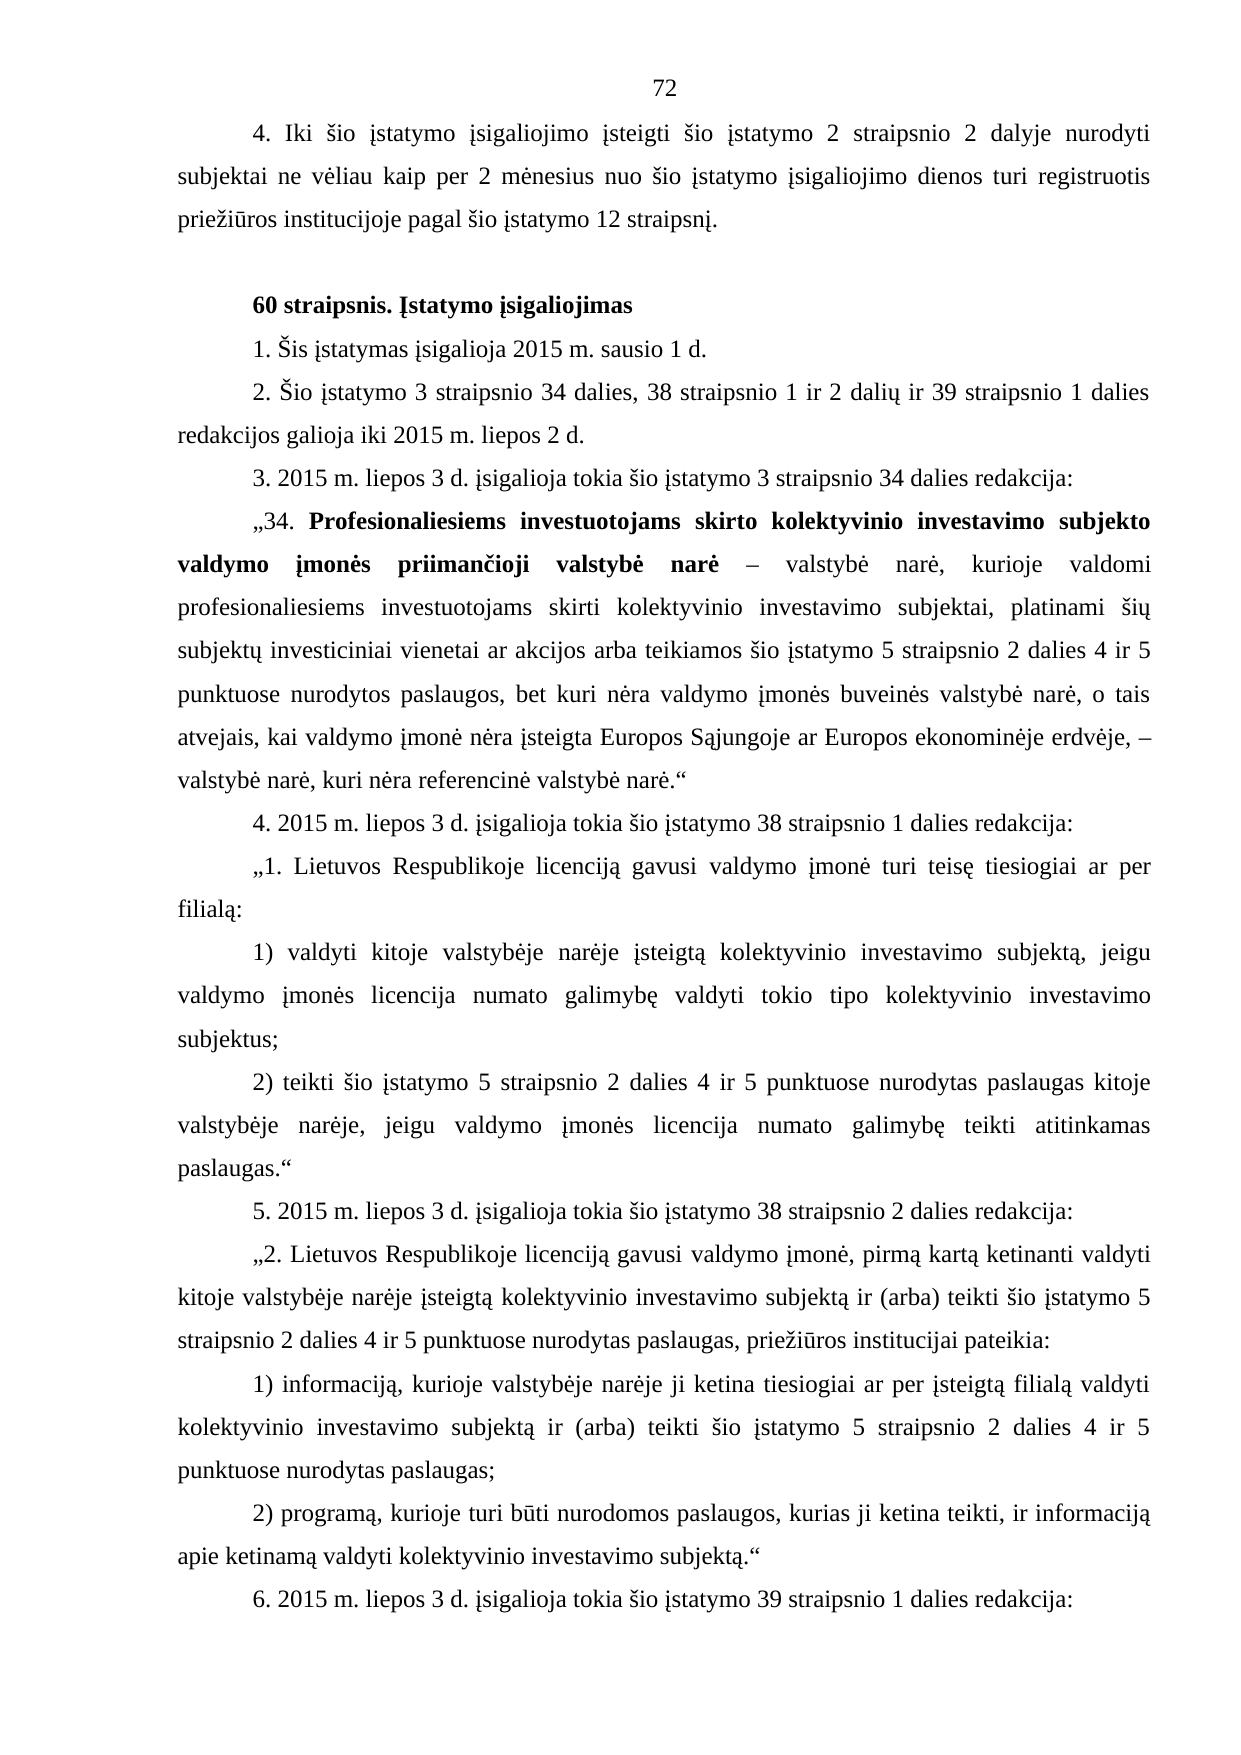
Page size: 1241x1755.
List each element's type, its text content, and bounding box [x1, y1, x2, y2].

text 2) teikti šio įstatymo 5 straipsnio 2 dalies 4 ir 5 punktuose nurodytas paslaugas kitoje valstybėje narėje, jeigu valdymo įmonės licencija numato galimybę teikti atitinkamas paslaugas.“ [177, 1067, 1152, 1182]
text 4. 2015 m. liepos 3 d. įsigalioja tokia šio įstatymo 38 straipsnio 1 dalies redakcija: [177, 808, 1152, 837]
text „2. Lietuvos Respublikoje licenciją gavusi valdymo įmonė, pirmą kartą ketinanti valdyti kitoje valstybėje narėje įsteigtą kolektyvinio investavimo subjektą ir (arba) teikti šio įstatymo 5 straipsnio 2 dalies 4 ir 5 punktuose nurodytas paslaugas, priežiūros institucijai pateikia: [177, 1239, 1152, 1354]
text 2) programą, kurioje turi būti nurodomos paslaugos, kurias ji ketina teikti, ir informaciją apie ketinamą valdyti kolektyvinio investavimo subjektą.“ [177, 1498, 1152, 1570]
text 4. Iki šio įstatymo įsigaliojimo įsteigti šio įstatymo 2 straipsnio 2 dalyje nurodyti subjektai ne vėliau kaip per 2 mėnesius nuo šio įstatymo įsigaliojimo dienos turi registruotis priežiūros institucijoje pagal šio įstatymo 12 straipsnį. [177, 118, 1152, 233]
text 6. 2015 m. liepos 3 d. įsigalioja tokia šio įstatymo 39 straipsnio 1 dalies redakcija: [177, 1584, 1152, 1613]
text 2. Šio įstatymo 3 straipsnio 34 dalies, 38 straipsnio 1 ir 2 dalių ir 39 straipsnio 1 dalies redakcijos galioja iki 2015 m. liepos 2 d. [177, 377, 1152, 449]
text „1. Lietuvos Respublikoje licenciją gavusi valdymo įmonė turi teisę tiesiogiai ar per filialą: [177, 851, 1152, 923]
text 60 straipsnis. Įstatymo įsigaliojimas [177, 291, 1152, 319]
text 5. 2015 m. liepos 3 d. įsigalioja tokia šio įstatymo 38 straipsnio 2 dalies redakcija: [177, 1196, 1152, 1225]
text 3. 2015 m. liepos 3 d. įsigalioja tokia šio įstatymo 3 straipsnio 34 dalies redakcija: [177, 463, 1152, 492]
text 1. Šis įstatymas įsigalioja 2015 m. sausio 1 d. [177, 334, 1152, 362]
text 1) informaciją, kurioje valstybėje narėje ji ketina tiesiogiai ar per įsteigtą filialą valdyti kolektyvinio investavimo subjektą ir (arba) teikti šio įstatymo 5 straipsnio 2 dalies 4 ir 5 punktuose nurodytas paslaugas; [177, 1369, 1152, 1484]
text 1) valdyti kitoje valstybėje narėje įsteigtą kolektyvinio investavimo subjektą, jeigu valdymo įmonės licencija numato galimybę valdyti tokio tipo kolektyvinio investavimo subjektus; [177, 937, 1152, 1052]
text „34. Profesionaliesiems investuotojams skirto kolektyvinio investavimo subjekto valdymo įmonės priimančioji valstybė narė – valstybė narė, kurioje valdomi profesionaliesiems investuotojams skirti kolektyvinio investavimo subjektai, platinami šių subjektų investiciniai vienetai ar akcijos arba teikiamos šio įstatymo 5 straipsnio 2 dalies 4 ir 5 punktuose nurodytos paslaugos, bet kuri nėra valdymo įmonės buveinės valstybė narė, o tais atvejais, kai valdymo įmonė nėra įsteigta Europos Sąjungoje ar Europos ekonominėje erdvėje, – valstybė narė, kuri nėra referencinė valstybė narė.“ [177, 506, 1152, 794]
